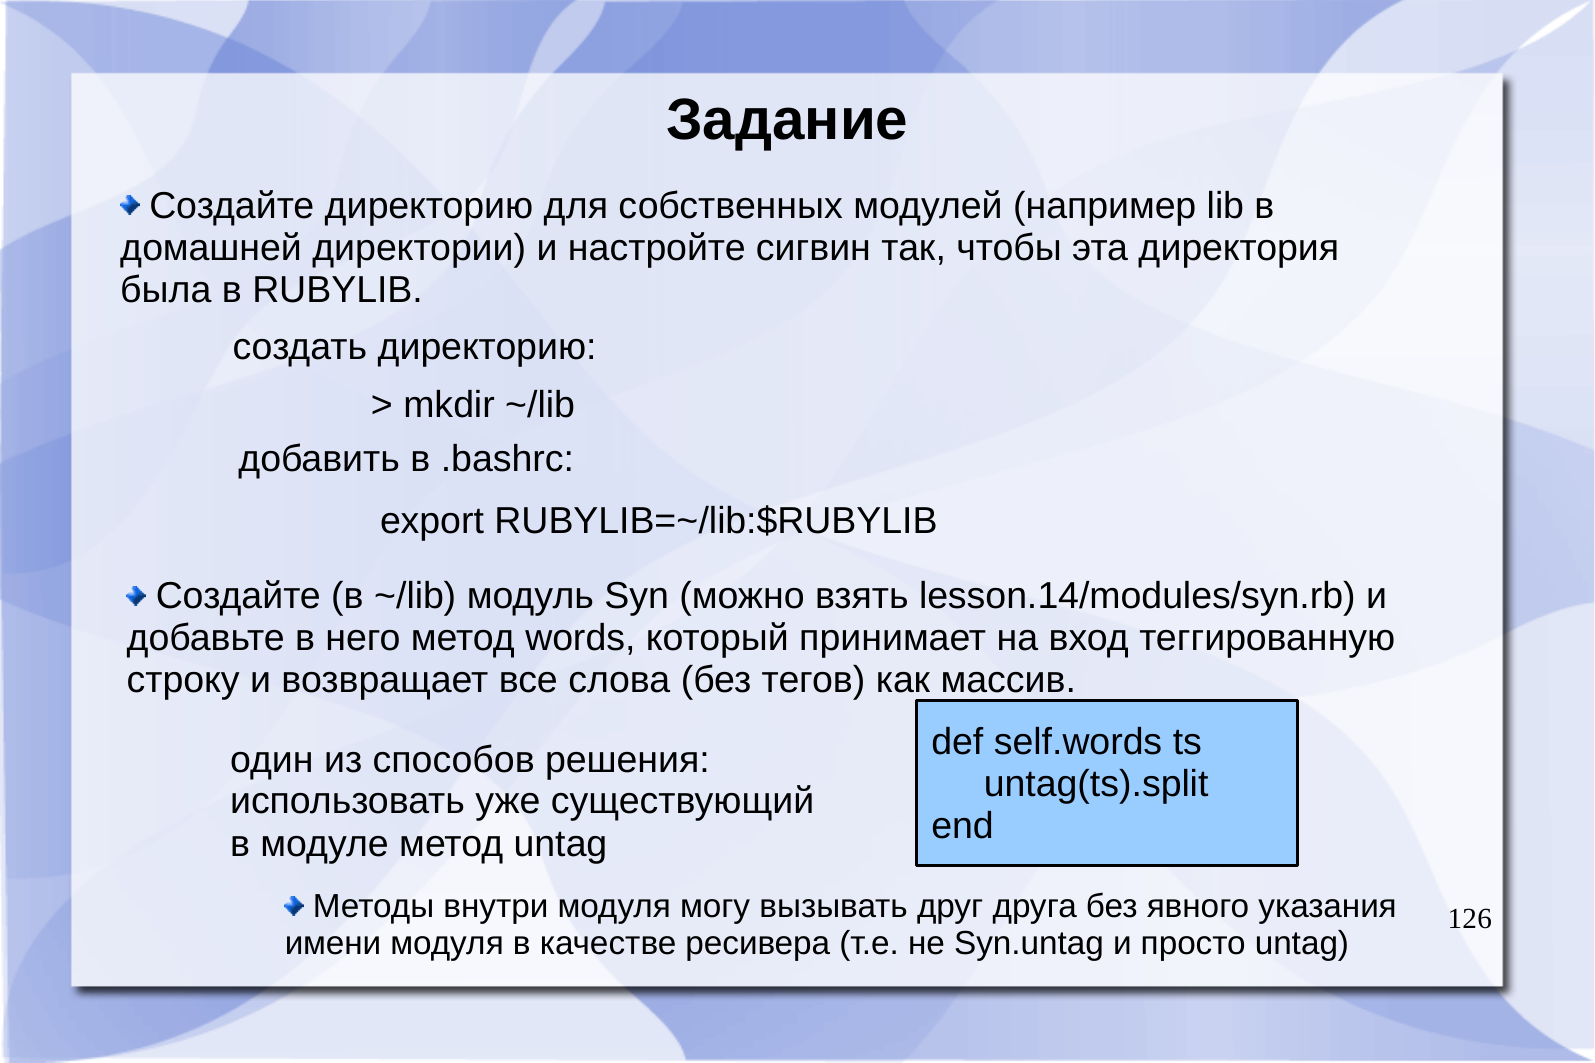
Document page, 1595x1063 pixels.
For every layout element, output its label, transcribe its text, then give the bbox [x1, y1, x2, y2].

text_box > mkdir ~/lib [356, 375, 590, 429]
text_box добавить в .bashrc: [223, 429, 590, 487]
text_box Создайте (в ~/lib) модуль Syn (можно взять lesson.14/modules/syn.rb) и добавьте в него метод words, который принимает на вход теггированную строку и возвращает все слова (без тегов) как массив. [111, 567, 1439, 709]
picture [0, 0, 1595, 1063]
text_box создать директорию: [217, 317, 613, 375]
text_box один из способов решения: использовать уже существующий в модуле метод untag [215, 730, 830, 872]
title Задание [75, 75, 1501, 164]
text_box Создайте директорию для собственных модулей (например lib в домашней директории) и настройте сигвин так, чтобы эта директория была в RUBYLIB. [105, 176, 1423, 318]
text_box Методы внутри модуля могу вызывать друг друга без явного указания имени модуля в качестве ресивера (т.е. не Syn.untag и просто untag) [270, 879, 1425, 969]
text_box export RUBYLIB=~/lib:$RUBYLIB [365, 491, 953, 549]
text_box def self.words ts untag(ts).split end [916, 700, 1298, 866]
